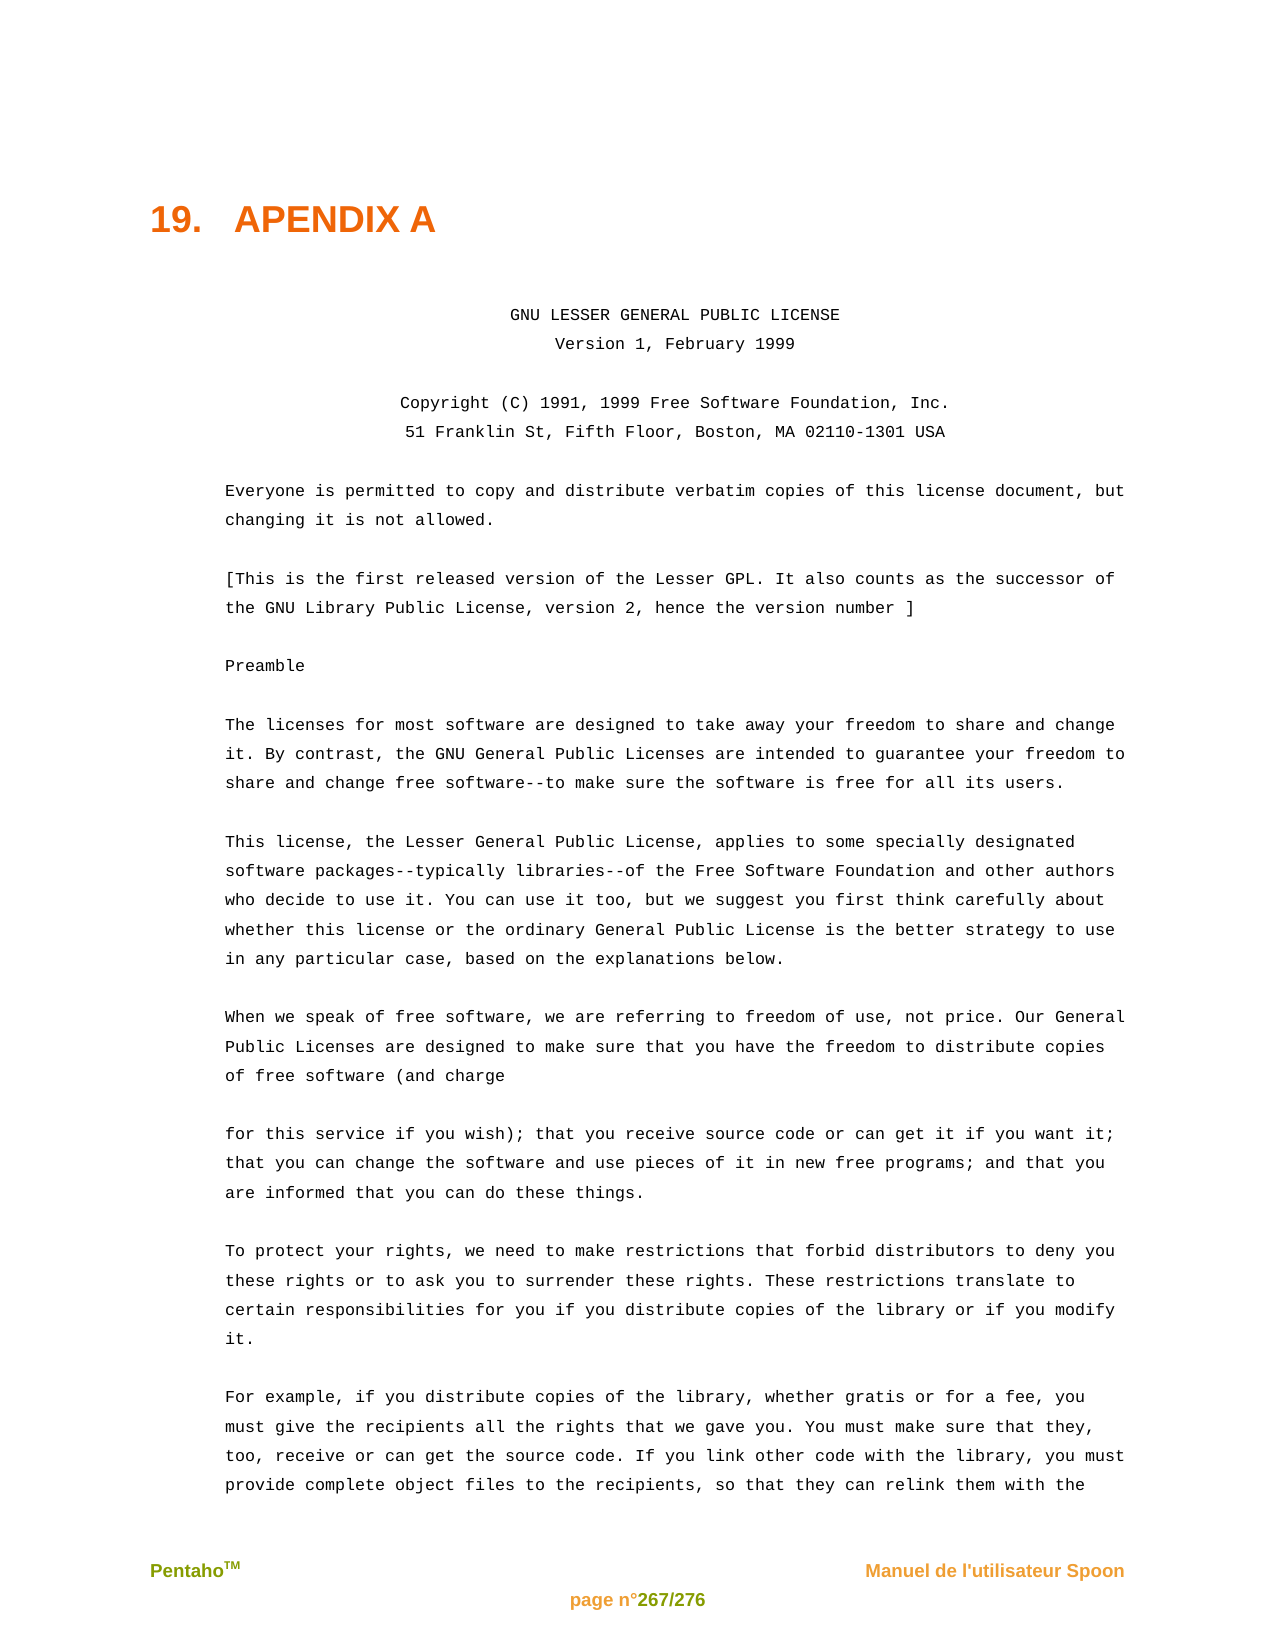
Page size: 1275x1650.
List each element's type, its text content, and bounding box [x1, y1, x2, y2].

subtitle APENDIX A [150, 209, 1125, 238]
text To protect your rights, we need to make restrictions that forbid distributors to deny you these rights or to ask you to surrender these rights. These restrictions translate to certain responsibilities for you if you distribute copies of the library or if you modify it. [225, 1233, 1125, 1350]
text Copyright (C) 1991, 1999 Free Software Foundation, Inc. 51 Franklin St, Fifth Floor, Boston, MA 02110-1301 USA [225, 385, 1125, 443]
text [This is the first released version of the Lesser GPL. It also counts as the successor of the GNU Library Public License, version 2, hence the version number ] [225, 561, 1125, 619]
text for this service if you wish); that you receive source code or can get it if you want it; that you can change the software and use pieces of it in new free programs; and that you are informed that you can do these things. [225, 1116, 1125, 1204]
text GNU LESSER GENERAL PUBLIC LICENSE Version 1, February 1999 [225, 297, 1125, 356]
text For example, if you distribute copies of the library, whether gratis or for a fee, you must give the recipients all the rights that we gave you. You must make sure that they, too, receive or can get the source code. If you link other code with the library, you must provide complete object files to the recipients, so that they can relink them with the [225, 1379, 1125, 1496]
text Everyone is permitted to copy and distribute verbatim copies of this license document, but changing it is not allowed. [225, 473, 1125, 531]
text The licenses for most software are designed to take away your freedom to share and change it. By contrast, the GNU General Public Licenses are intended to guarantee your freedom to share and change free software--to make sure the software is free for all its users. [225, 707, 1125, 795]
text Preamble [225, 648, 1125, 678]
text This license, the Lesser General Public License, applies to some specially designated software packages--typically libraries--of the Free Software Foundation and other authors who decide to use it. You can use it too, but we suggest you first think carefully about whether this license or the ordinary General Public License is the better strategy to use in any particular case, based on the explanations below. [225, 824, 1125, 970]
text When we speak of free software, we are referring to freedom of use, not price. Our General Public Licenses are designed to make sure that you have the freedom to distribute copies of free software (and charge [225, 999, 1125, 1087]
